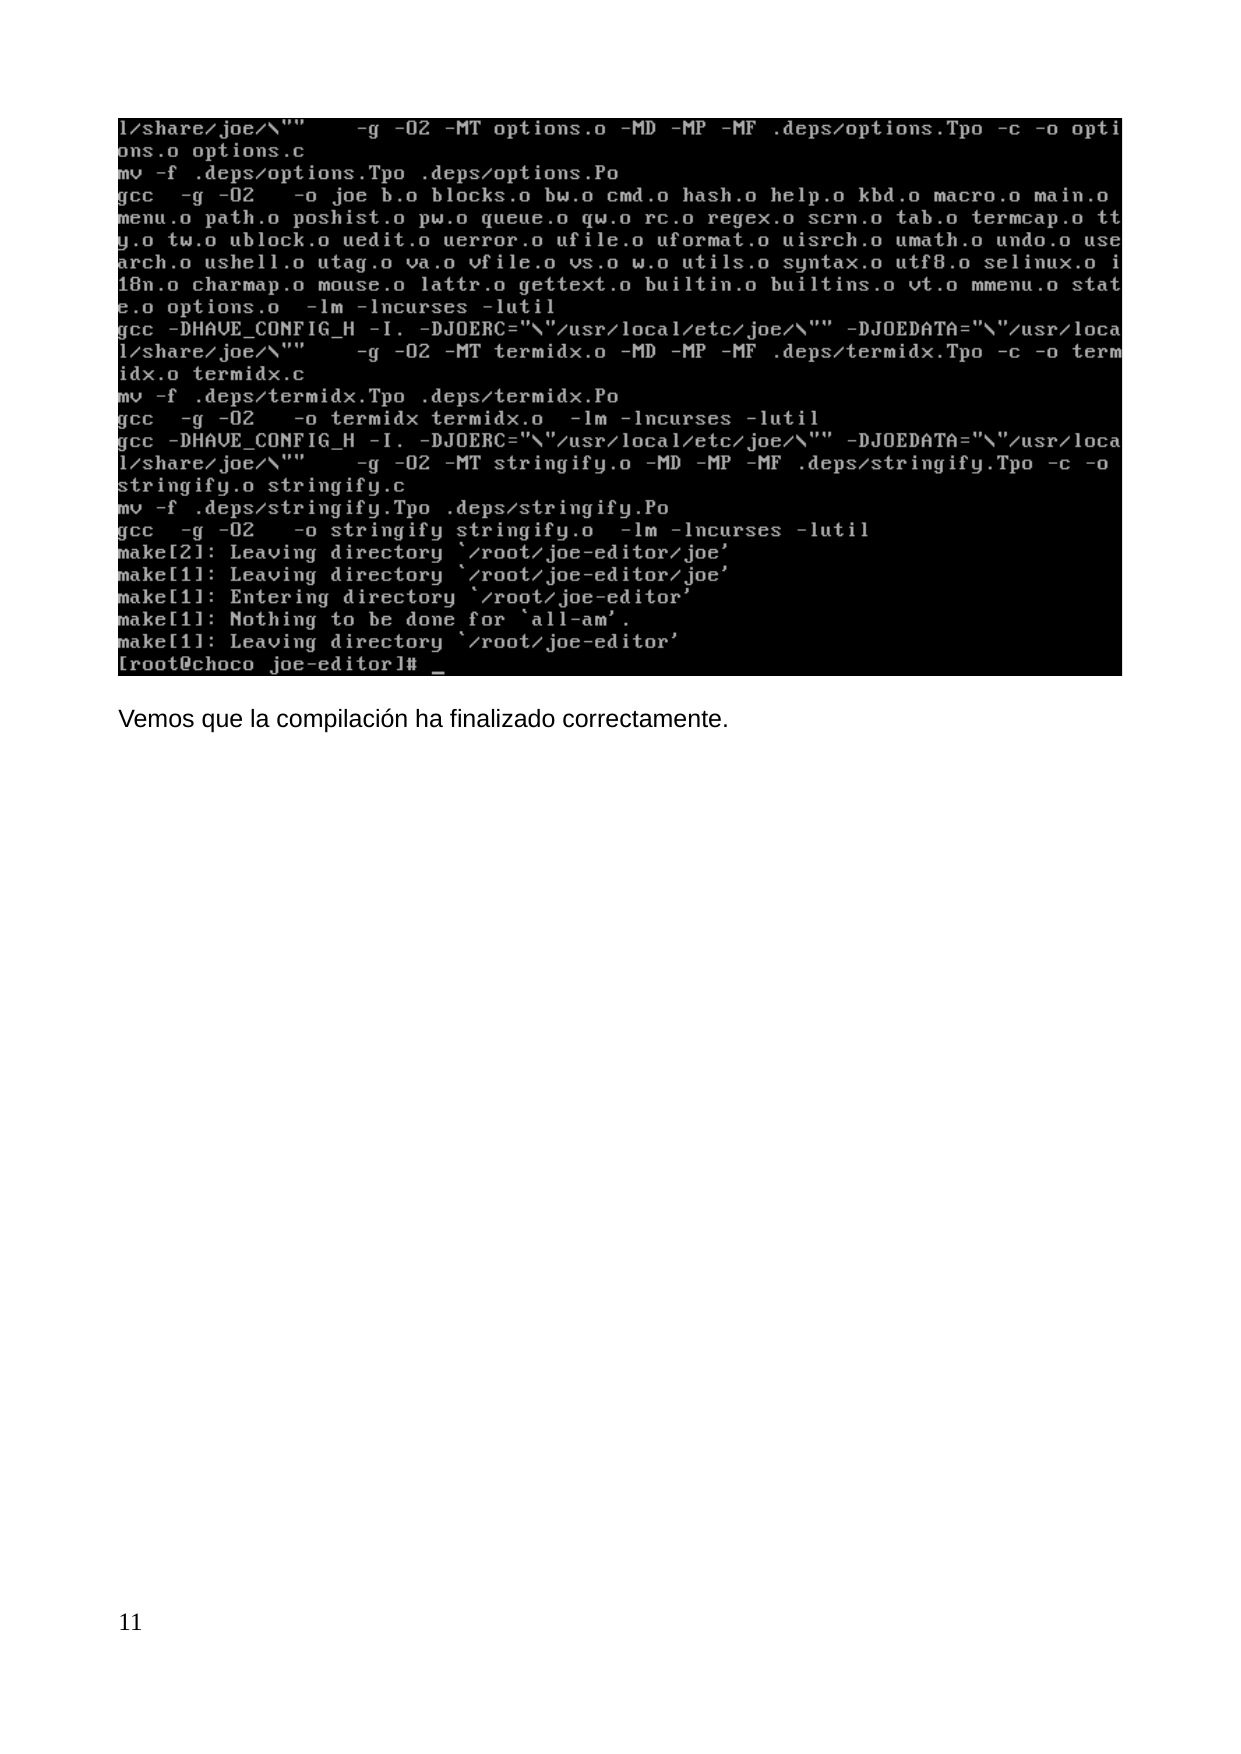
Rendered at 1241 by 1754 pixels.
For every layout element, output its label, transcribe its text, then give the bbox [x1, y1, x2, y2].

text Vemos que la compilación ha finalizado correctamente. [118, 704, 1122, 733]
picture [118, 118, 1123, 676]
